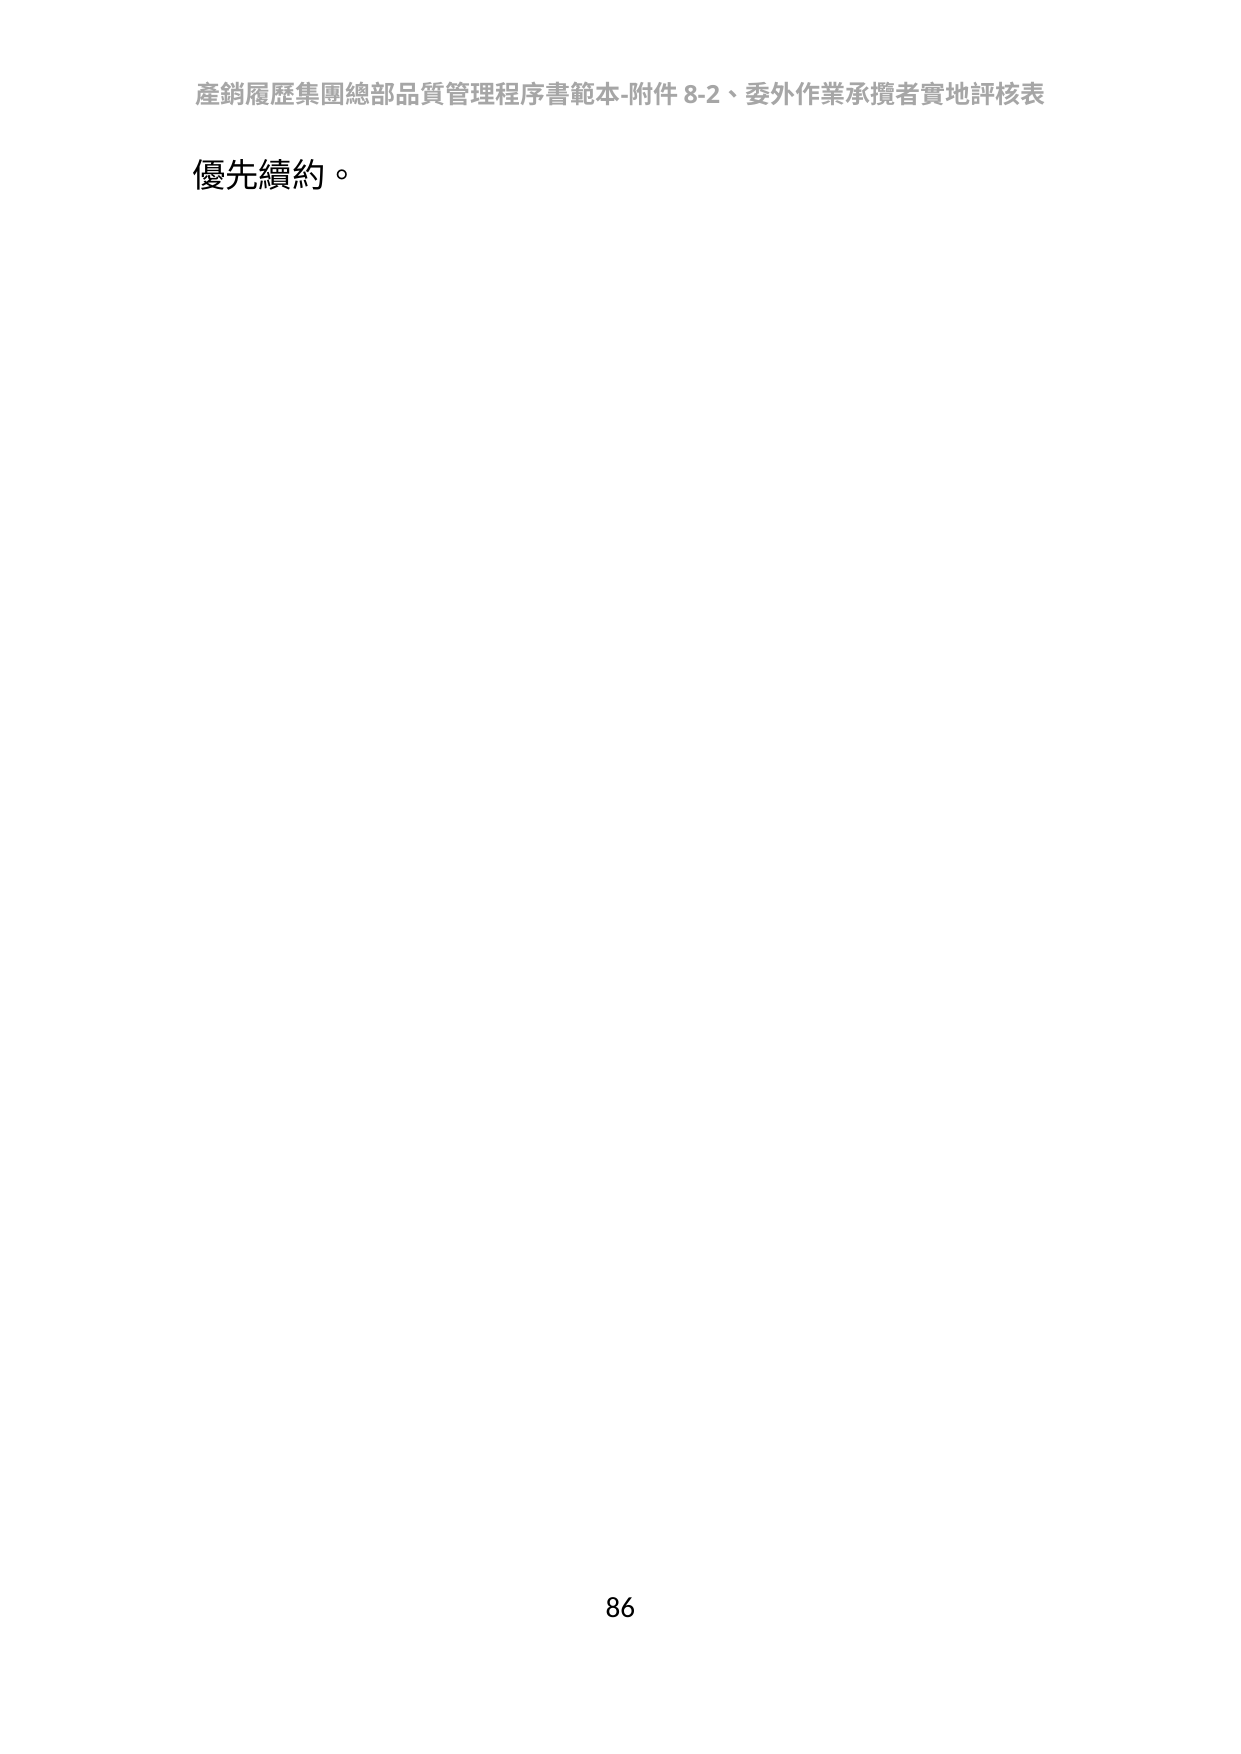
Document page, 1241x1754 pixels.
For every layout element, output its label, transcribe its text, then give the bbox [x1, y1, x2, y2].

text 優先續約。 [192, 132, 1152, 194]
